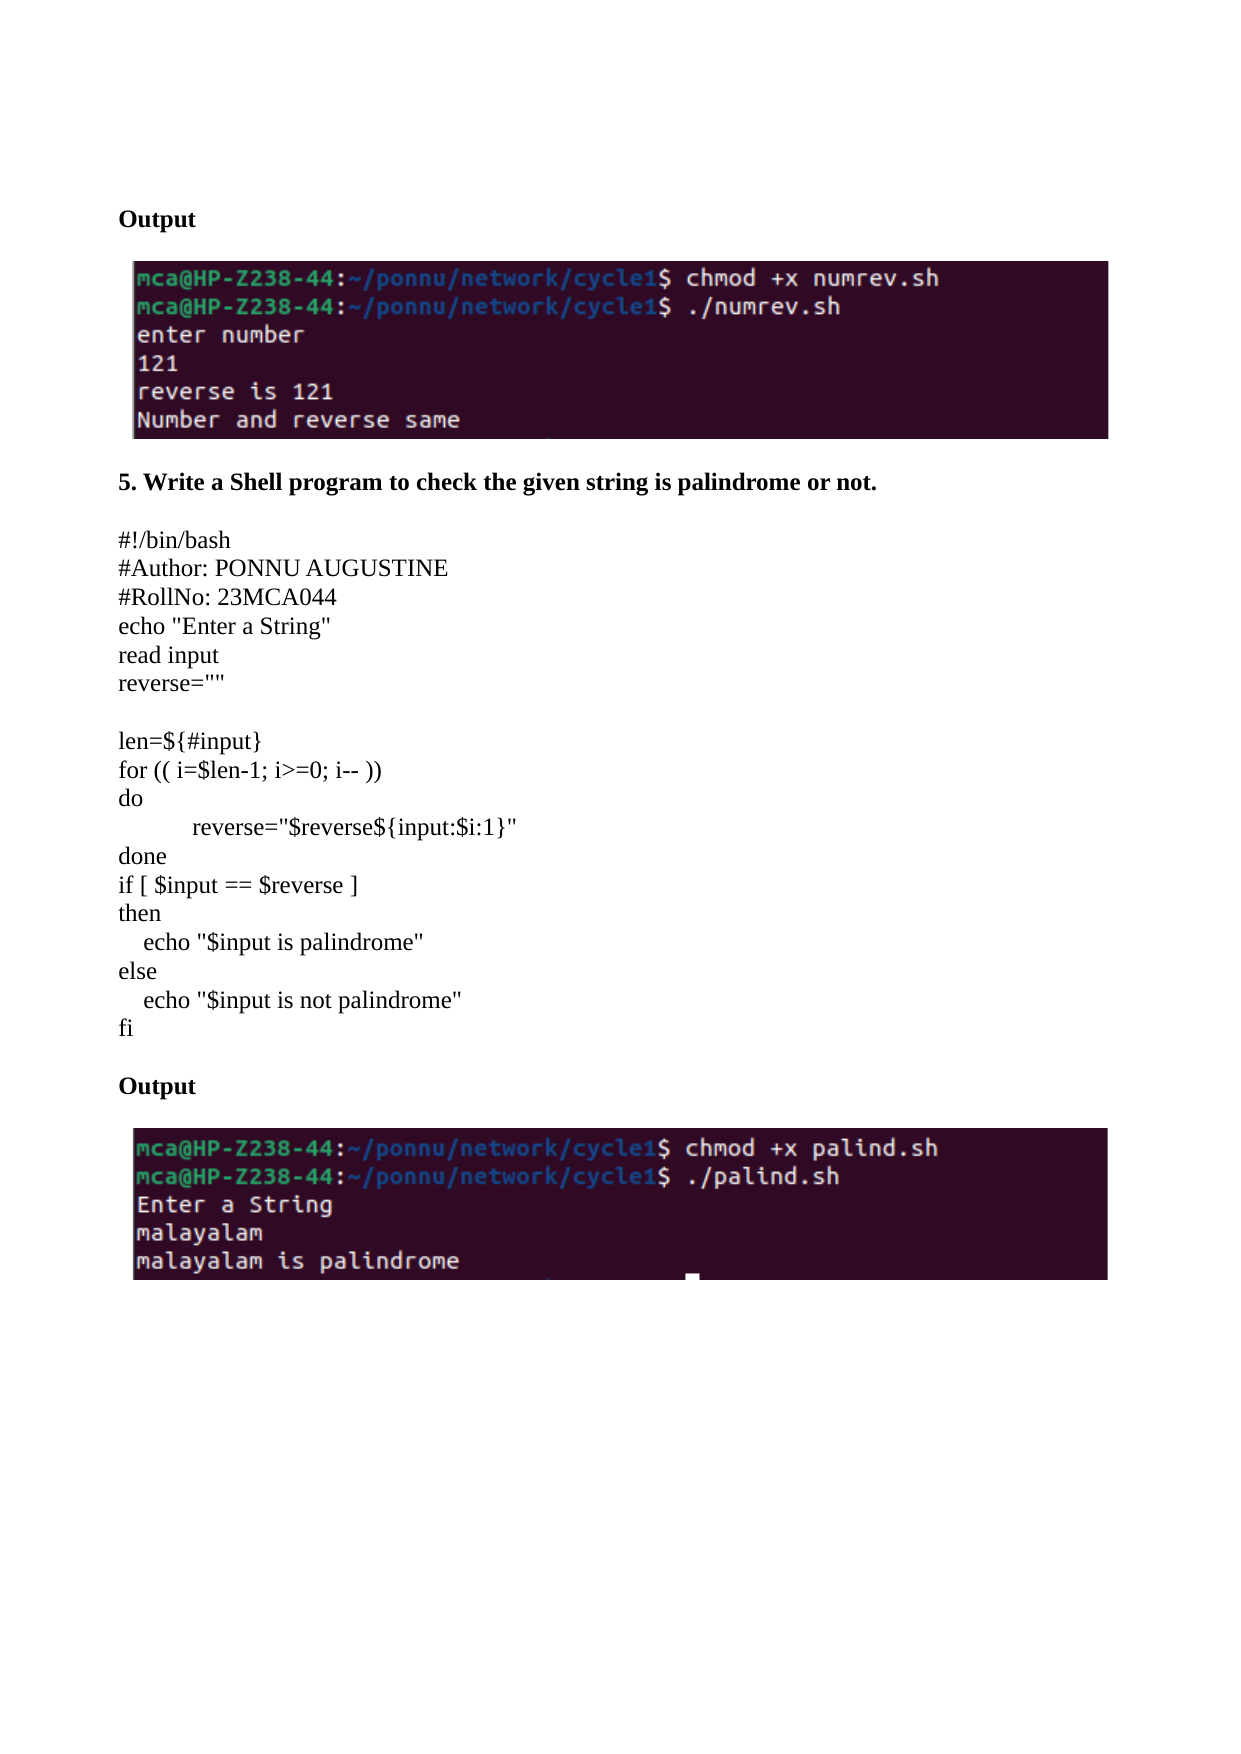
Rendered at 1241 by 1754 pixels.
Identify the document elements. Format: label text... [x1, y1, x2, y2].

text then [118, 898, 1122, 927]
text do [118, 783, 1122, 812]
text #RollNo: 23MCA044 [118, 582, 1122, 611]
text else [118, 956, 1122, 985]
text if [ $input == $reverse ] [118, 870, 1122, 898]
text fi [118, 1013, 1122, 1042]
text #Author: PONNU AUGUSTINE [118, 553, 1122, 582]
text #!/bin/bash [118, 525, 1122, 553]
text echo "$input is not palindrome" [118, 985, 1122, 1013]
text reverse="" [118, 668, 1122, 697]
text Output [118, 1071, 1122, 1100]
text reverse="$reverse${input:$i:1}" [118, 812, 1122, 841]
text len=${#input} [118, 726, 1122, 755]
text echo "Enter a String" [118, 611, 1122, 640]
text done [118, 841, 1122, 870]
text for (( i=$len-1; i>=0; i-- )) [118, 755, 1122, 783]
picture [132, 1128, 1108, 1280]
text echo "$input is palindrome" [118, 927, 1122, 956]
text Output [118, 204, 1122, 233]
picture [131, 261, 1109, 439]
text 5. Write a Shell program to check the given string is palindrome or not. [118, 467, 1122, 496]
text read input [118, 640, 1122, 668]
